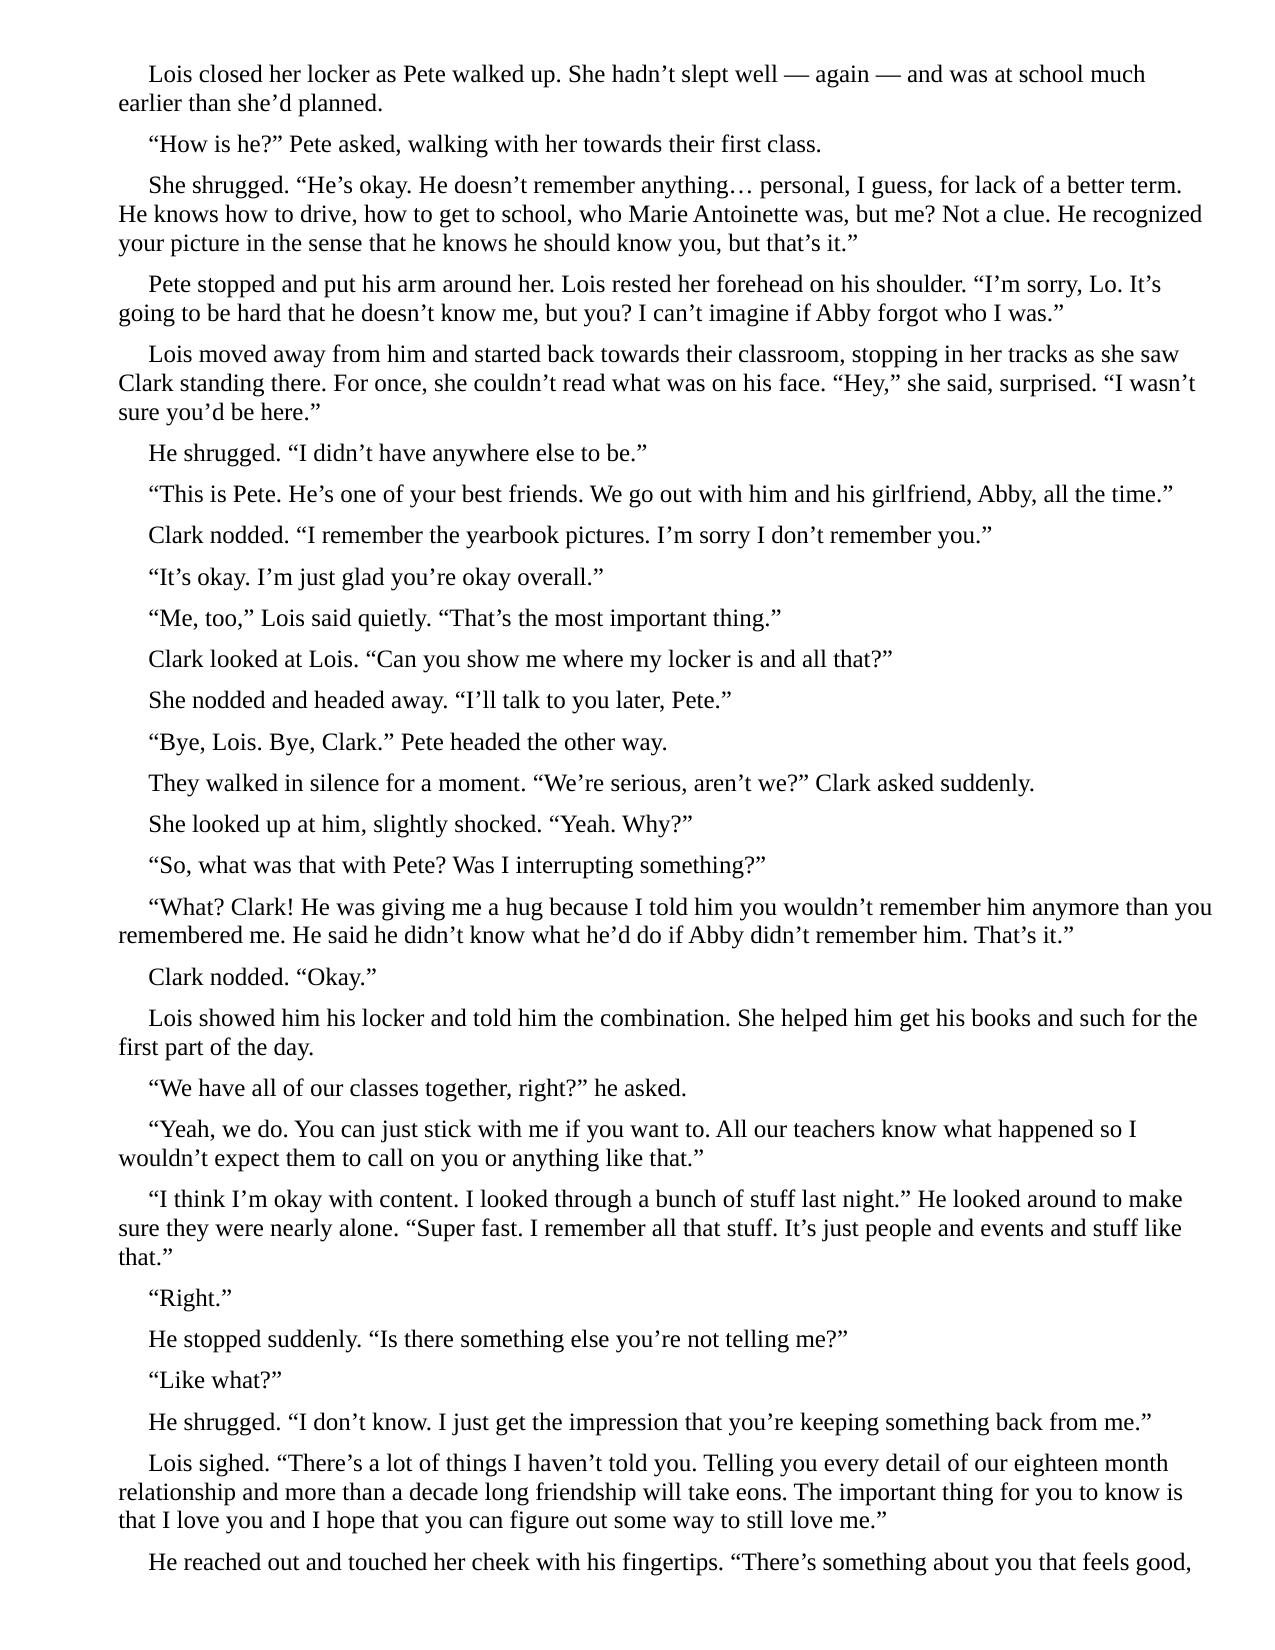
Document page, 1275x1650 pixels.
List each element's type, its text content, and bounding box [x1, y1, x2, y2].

text Clark nodded. “I remember the yearbook pictures. I’m sorry I don’t remember you.” [118, 520, 1216, 549]
text “This is Pete. He’s one of your best friends. We go out with him and his girlfriend, Abby, all the time.” [118, 479, 1216, 508]
text Lois closed her locker as Pete walked up. She hadn’t slept well — again — and was at school much earlier than she’d planned. [118, 59, 1216, 117]
text He shrugged. “I didn’t have anywhere else to be.” [118, 438, 1216, 467]
text “We have all of our classes together, right?” he asked. [118, 1073, 1216, 1102]
text “Me, too,” Lois said quietly. “That’s the most important thing.” [118, 603, 1216, 632]
text She shrugged. “He’s okay. He doesn’t remember anything… personal, I guess, for lack of a better term. He knows how to drive, how to get to school, who Marie Antoinette was, but me? Not a clue. He recognized your picture in the sense that he knows he should know you, but that’s it.” [118, 170, 1216, 257]
text They walked in silence for a moment. “We’re serious, aren’t we?” Clark asked suddenly. [118, 768, 1216, 797]
text “Bye, Lois. Bye, Clark.” Pete headed the other way. [118, 727, 1216, 755]
text “How is he?” Pete asked, walking with her towards their first class. [118, 129, 1216, 158]
text He shrugged. “I don’t know. I just get the impression that you’re keeping something back from me.” [118, 1407, 1216, 1435]
text Pete stopped and put his arm around her. Lois rested her forehead on his shoulder. “I’m sorry, Lo. It’s going to be hard that he doesn’t know me, but you? I can’t imagine if Abby forgot who I was.” [118, 269, 1216, 327]
text “Right.” [118, 1283, 1216, 1312]
text Lois moved away from him and started back towards their classroom, stopping in her tracks as she saw Clark standing there. For once, she couldn’t read what was on his face. “Hey,” she said, surprised. “I wasn’t sure you’d be here.” [118, 339, 1216, 425]
text “Like what?” [118, 1365, 1216, 1394]
text “What? Clark! He was giving me a hug because I told him you wouldn’t remember him anymore than you remembered me. He said he didn’t know what he’d do if Abby didn’t remember him. That’s it.” [118, 892, 1216, 949]
text She looked up at him, slightly shocked. “Yeah. Why?” [118, 809, 1216, 838]
text “So, what was that with Pete? Was I interrupting something?” [118, 850, 1216, 879]
text Clark nodded. “Okay.” [118, 962, 1216, 990]
text “Yeah, we do. You can just stick with me if you want to. All our teachers know what happened so I wouldn’t expect them to call on you or anything like that.” [118, 1114, 1216, 1172]
text Lois sighed. “There’s a lot of things I haven’t told you. Telling you every detail of our eighteen month relationship and more than a decade long friendship will take eons. The important thing for you to know is that I love you and I hope that you can figure out some way to still love me.” [118, 1448, 1216, 1534]
text “It’s okay. I’m just glad you’re okay overall.” [118, 562, 1216, 590]
text Clark looked at Lois. “Can you show me where my locker is and all that?” [118, 644, 1216, 673]
text “I think I’m okay with content. I looked through a bunch of stuff last night.” He looked around to make sure they were nearly alone. “Super fast. I remember all that stuff. It’s just people and events and stuff like that.” [118, 1184, 1216, 1270]
text Lois showed him his locker and told him the combination. She helped him get his books and such for the first part of the day. [118, 1003, 1216, 1060]
text He reached out and touched her cheek with his fingertips. “There’s something about you that feels good, [118, 1547, 1216, 1575]
text He stopped suddenly. “Is there something else you’re not telling me?” [118, 1324, 1216, 1353]
text She nodded and headed away. “I’ll talk to you later, Pete.” [118, 685, 1216, 714]
